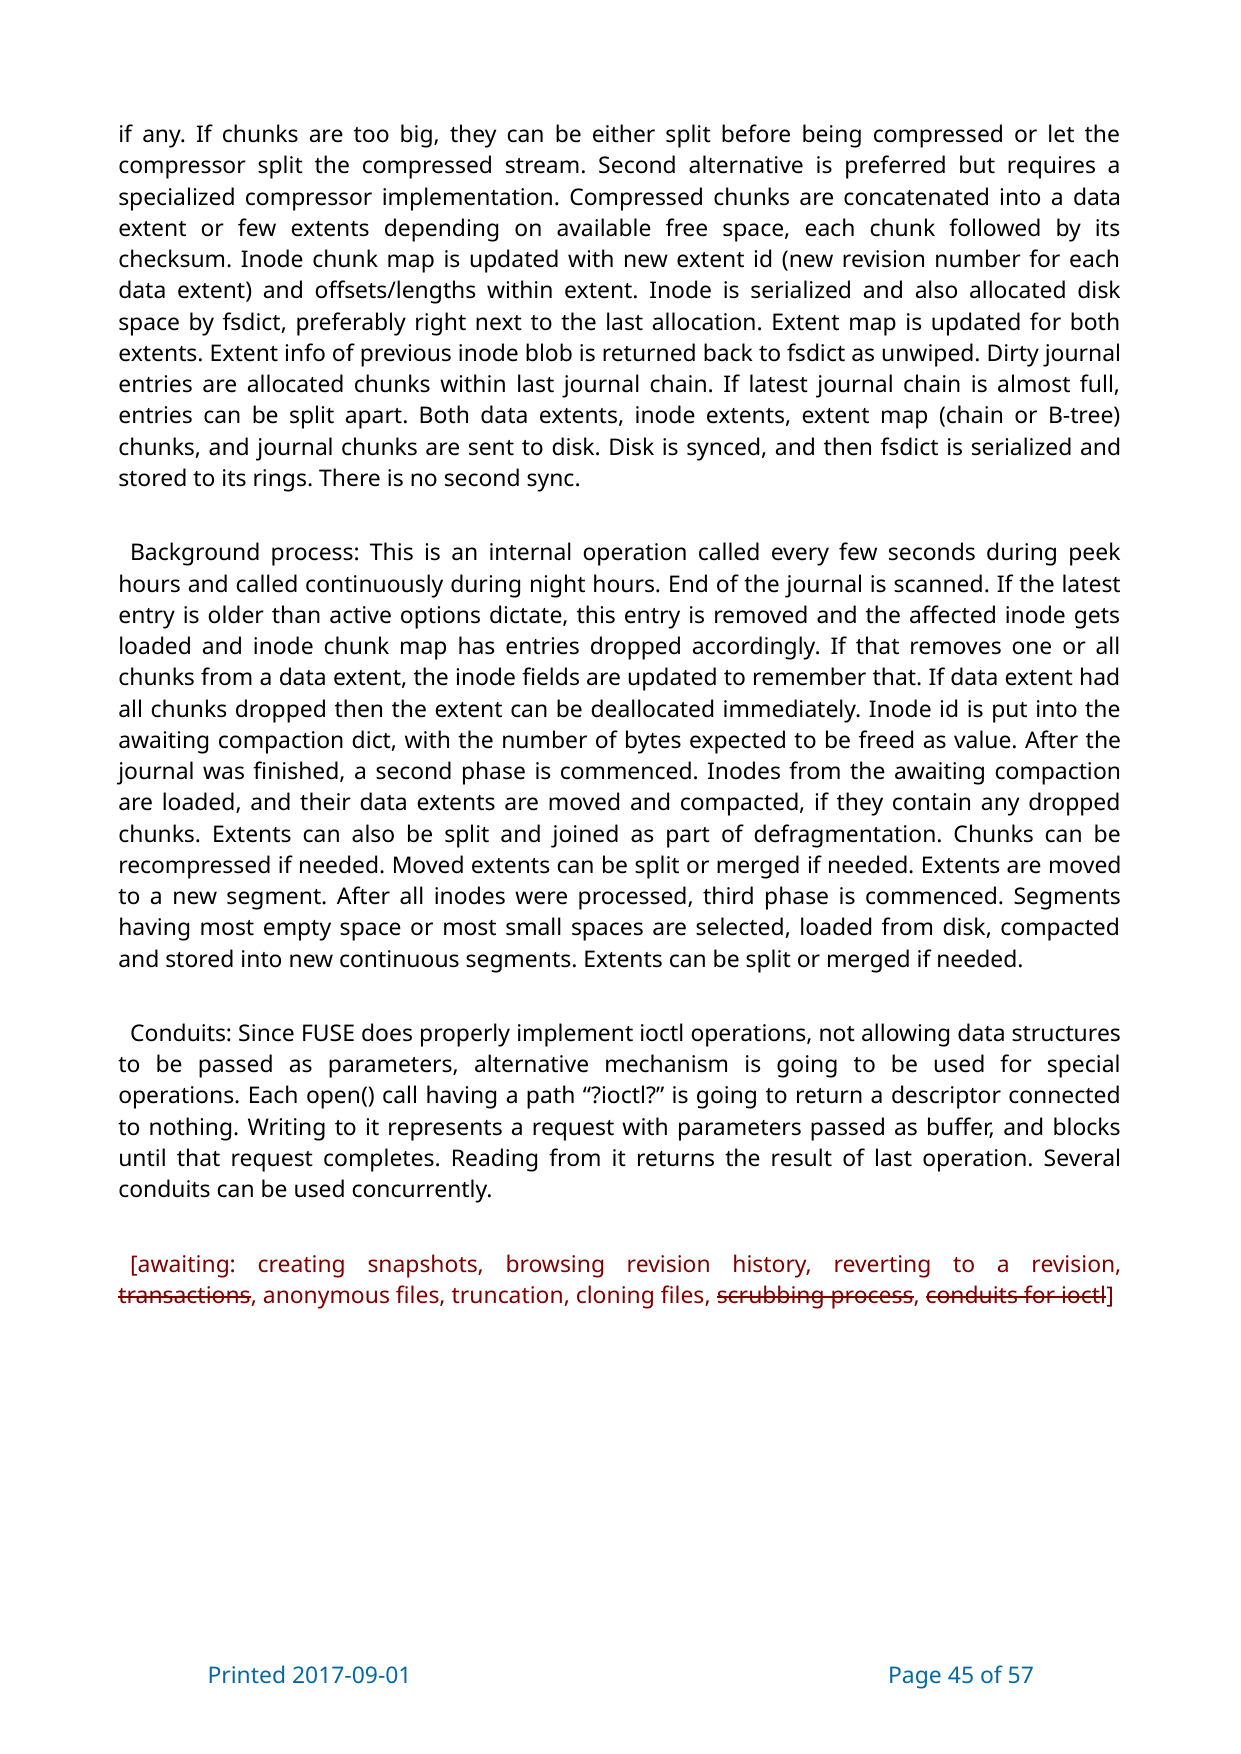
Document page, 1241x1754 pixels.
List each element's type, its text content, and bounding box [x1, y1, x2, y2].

text Conduits: Since FUSE does properly implement ioctl operations, not allowing data structures to be passed as parameters, alternative mechanism is going to be used for special operations. Each open() call having a path “?ioctl?” is going to return a descriptor connected to nothing. Writing to it represents a request with parameters passed as buffer, and blocks until that request completes. Reading from it returns the result of last operation. Several conduits can be used concurrently. [118, 1017, 1122, 1204]
text if any. If chunks are too big, they can be either split before being compressed or let the compressor split the compressed stream. Second alternative is preferred but requires a specialized compressor implementation. Compressed chunks are concatenated into a data extent or few extents depending on available free space, each chunk followed by its checksum. Inode chunk map is updated with new extent id (new revision number for each data extent) and offsets/lengths within extent. Inode is serialized and also allocated disk space by fsdict, preferably right next to the last allocation. Extent map is updated for both extents. Extent info of previous inode blob is returned back to fsdict as unwiped. Dirty journal entries are allocated chunks within last journal chain. If latest journal chain is almost full, entries can be split apart. Both data extents, inode extents, extent map (chain or B-tree) chunks, and journal chunks are sent to disk. Disk is synced, and then fsdict is serialized and stored to its rings. There is no second sync. [118, 118, 1122, 493]
text Background process: This is an internal operation called every few seconds during peek hours and called continuously during night hours. End of the journal is scanned. If the latest entry is older than active options dictate, this entry is removed and the affected inode gets loaded and inode chunk map has entries dropped accordingly. If that removes one or all chunks from a data extent, the inode fields are updated to remember that. If data extent had all chunks dropped then the extent can be deallocated immediately. Inode id is put into the awaiting compaction dict, with the number of bytes expected to be freed as value. After the journal was finished, a second phase is commenced. Inodes from the awaiting compaction are loaded, and their data extents are moved and compacted, if they contain any dropped chunks. Extents can also be split and joined as part of defragmentation. Chunks can be recompressed if needed. Moved extents can be split or merged if needed. Extents are moved to a new segment. After all inodes were processed, third phase is commenced. Segments having most empty space or most small spaces are selected, loaded from disk, compacted and stored into new continuous segments. Extents can be split or merged if needed. [118, 536, 1122, 974]
text [awaiting: creating snapshots, browsing revision history, reverting to a revision, transactions, anonymous files, truncation, cloning files, scrubbing process, conduits for ioctl] [118, 1247, 1122, 1310]
